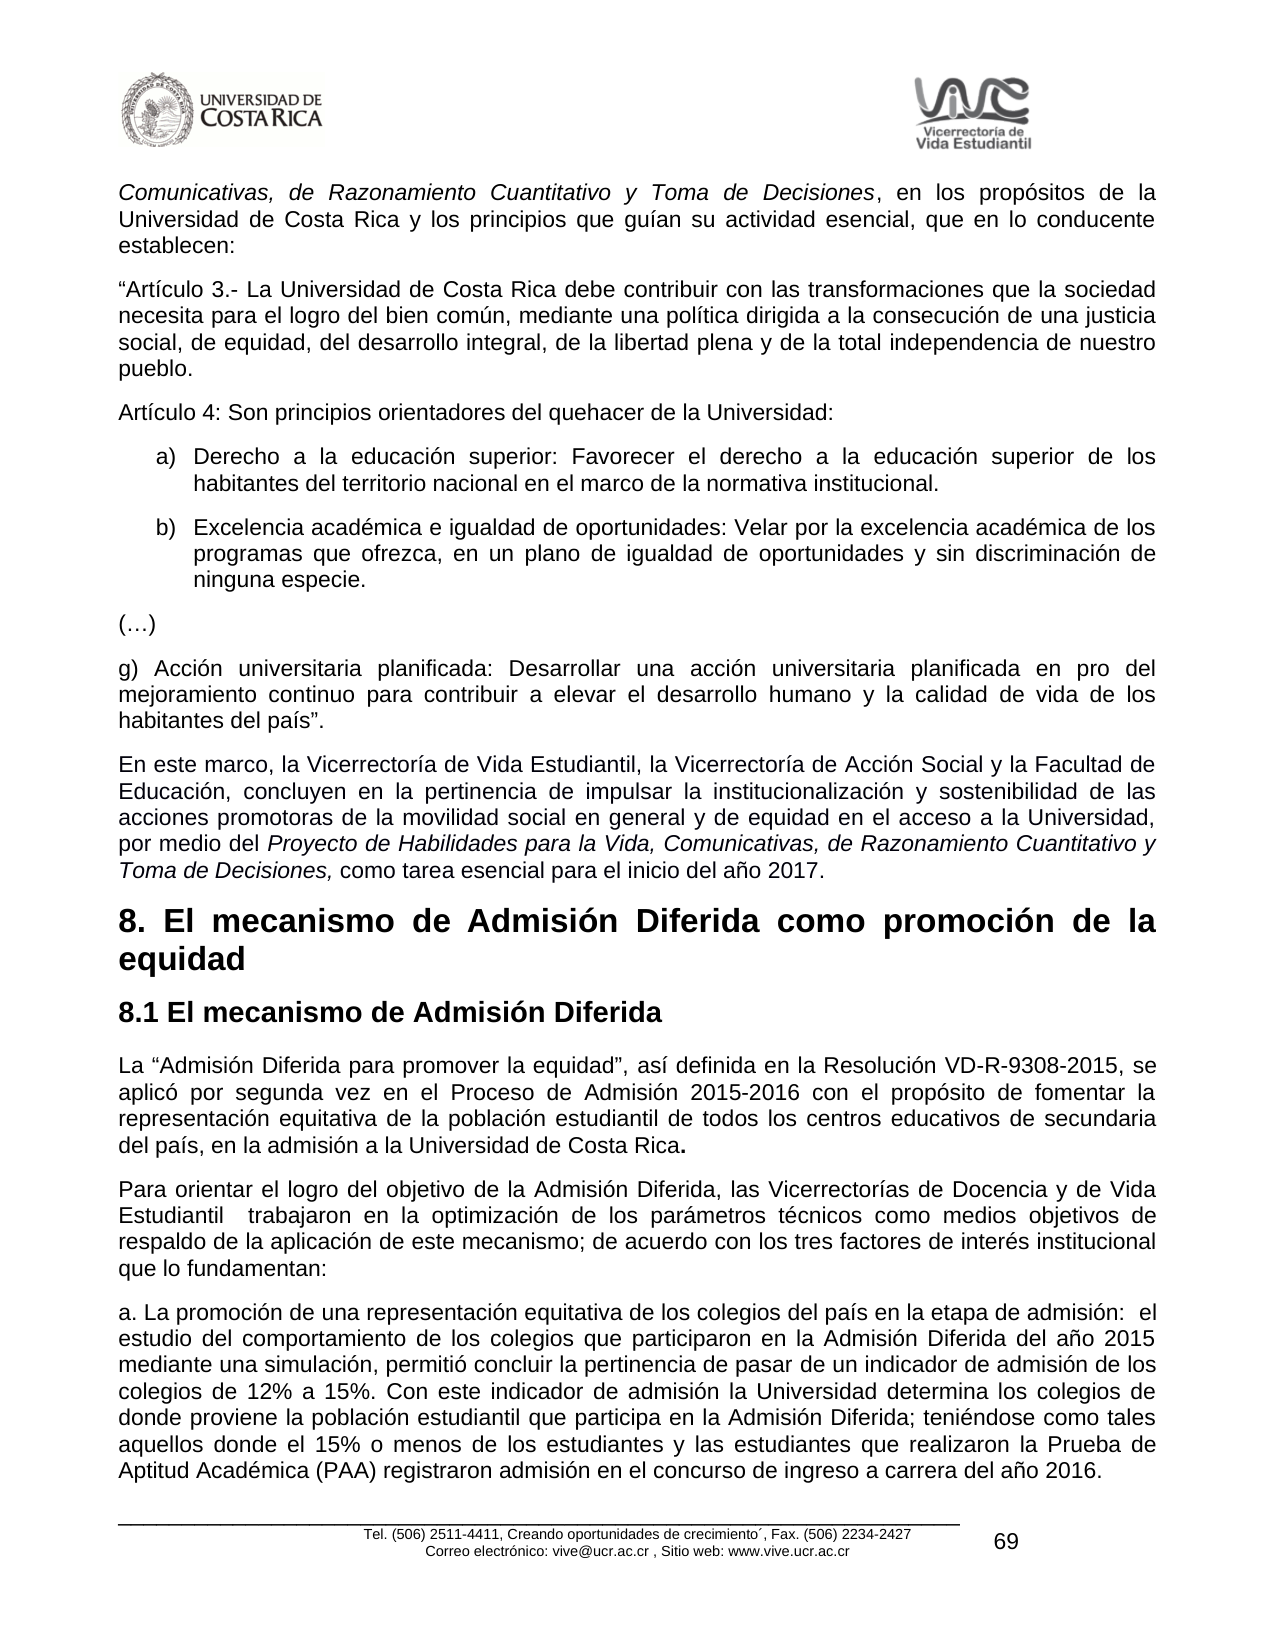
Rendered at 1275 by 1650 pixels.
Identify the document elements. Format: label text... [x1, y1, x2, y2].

list Derecho a la educación superior: Favorecer el derecho a la educación superior de los habitantes del territorio nacional en el marco de la normativa institucional. [156, 443, 1157, 496]
text La “Admisión Diferida para promover la equidad”, así definida en la Resolución VD-R-9308-2015, se aplicó por segunda vez en el Proceso de Admisión 2015-2016 con el propósito de fomentar la representación equitativa de la población estudiantil de todos los centros educativos de secundaria del país, en la admisión a la Universidad de Costa Rica. [118, 1052, 1157, 1158]
text “Artículo 3.- La Universidad de Costa Rica debe contribuir con las transformaciones que la sociedad necesita para el logro del bien común, mediante una política dirigida a la consecución de una justicia social, de equidad, del desarrollo integral, de la libertad plena y de la total independencia de nuestro pueblo. [118, 276, 1157, 381]
list Excelencia académica e igualdad de oportunidades: Velar por la excelencia académica de los programas que ofrezca, en un plano de igualdad de oportunidades y sin discriminación de ninguna especie. [156, 514, 1157, 593]
text Comunicativas, de Razonamiento Cuantitativo y Toma de Decisiones, en los propósitos de la Universidad de Costa Rica y los principios que guían su actividad esencial, que en lo conducente establecen: [118, 179, 1157, 258]
subtitle 8.1 El mecanismo de Admisión Diferida [118, 995, 1157, 1029]
text En este marco, la Vicerrectoría de Vida Estudiantil, la Vicerrectoría de Acción Social y la Facultad de Educación, concluyen en la pertinencia de impulsar la institucionalización y sostenibilidad de las acciones promotoras de la movilidad social en general y de equidad en el acceso a la Universidad, por medio del Proyecto de Habilidades para la Vida, Comunicativas, de Razonamiento Cuantitativo y Toma de Decisiones, como tarea esencial para el inicio del año 2017. [118, 751, 1157, 883]
text a. La promoción de una representación equitativa de los colegios del país en la etapa de admisión: el estudio del comportamiento de los colegios que participaron en la Admisión Diferida del año 2015 mediante una simulación, permitió concluir la pertinencia de pasar de un indicador de admisión de los colegios de 12% a 15%. Con este indicador de admisión la Universidad determina los colegios de donde proviene la población estudiantil que participa en la Admisión Diferida; teniéndose como tales aquellos donde el 15% o menos de los estudiantes y las estudiantes que realizaron la Prueba de Aptitud Académica (PAA) registraron admisión en el concurso de ingreso a carrera del año 2016. [118, 1299, 1157, 1483]
subtitle 8. El mecanismo de Admisión Diferida como promoción de la equidad [118, 901, 1157, 978]
text Artículo 4: Son principios orientadores del quehacer de la Universidad: [118, 399, 1157, 426]
text Para orientar el logro del objetivo de la Admisión Diferida, las Vicerrectorías de Docencia y de Vida Estudiantil trabajaron en la optimización de los parámetros técnicos como medios objetivos de respaldo de la aplicación de este mecanismo; de acuerdo con los tres factores de interés institucional que lo fundamentan: [118, 1176, 1157, 1281]
text (…) [118, 610, 1157, 637]
text g) Acción universitaria planificada: Desarrollar una acción universitaria planificada en pro del mejoramiento continuo para contribuir a elevar el desarrollo humano y la calidad de vida de los habitantes del país”. [118, 654, 1157, 733]
